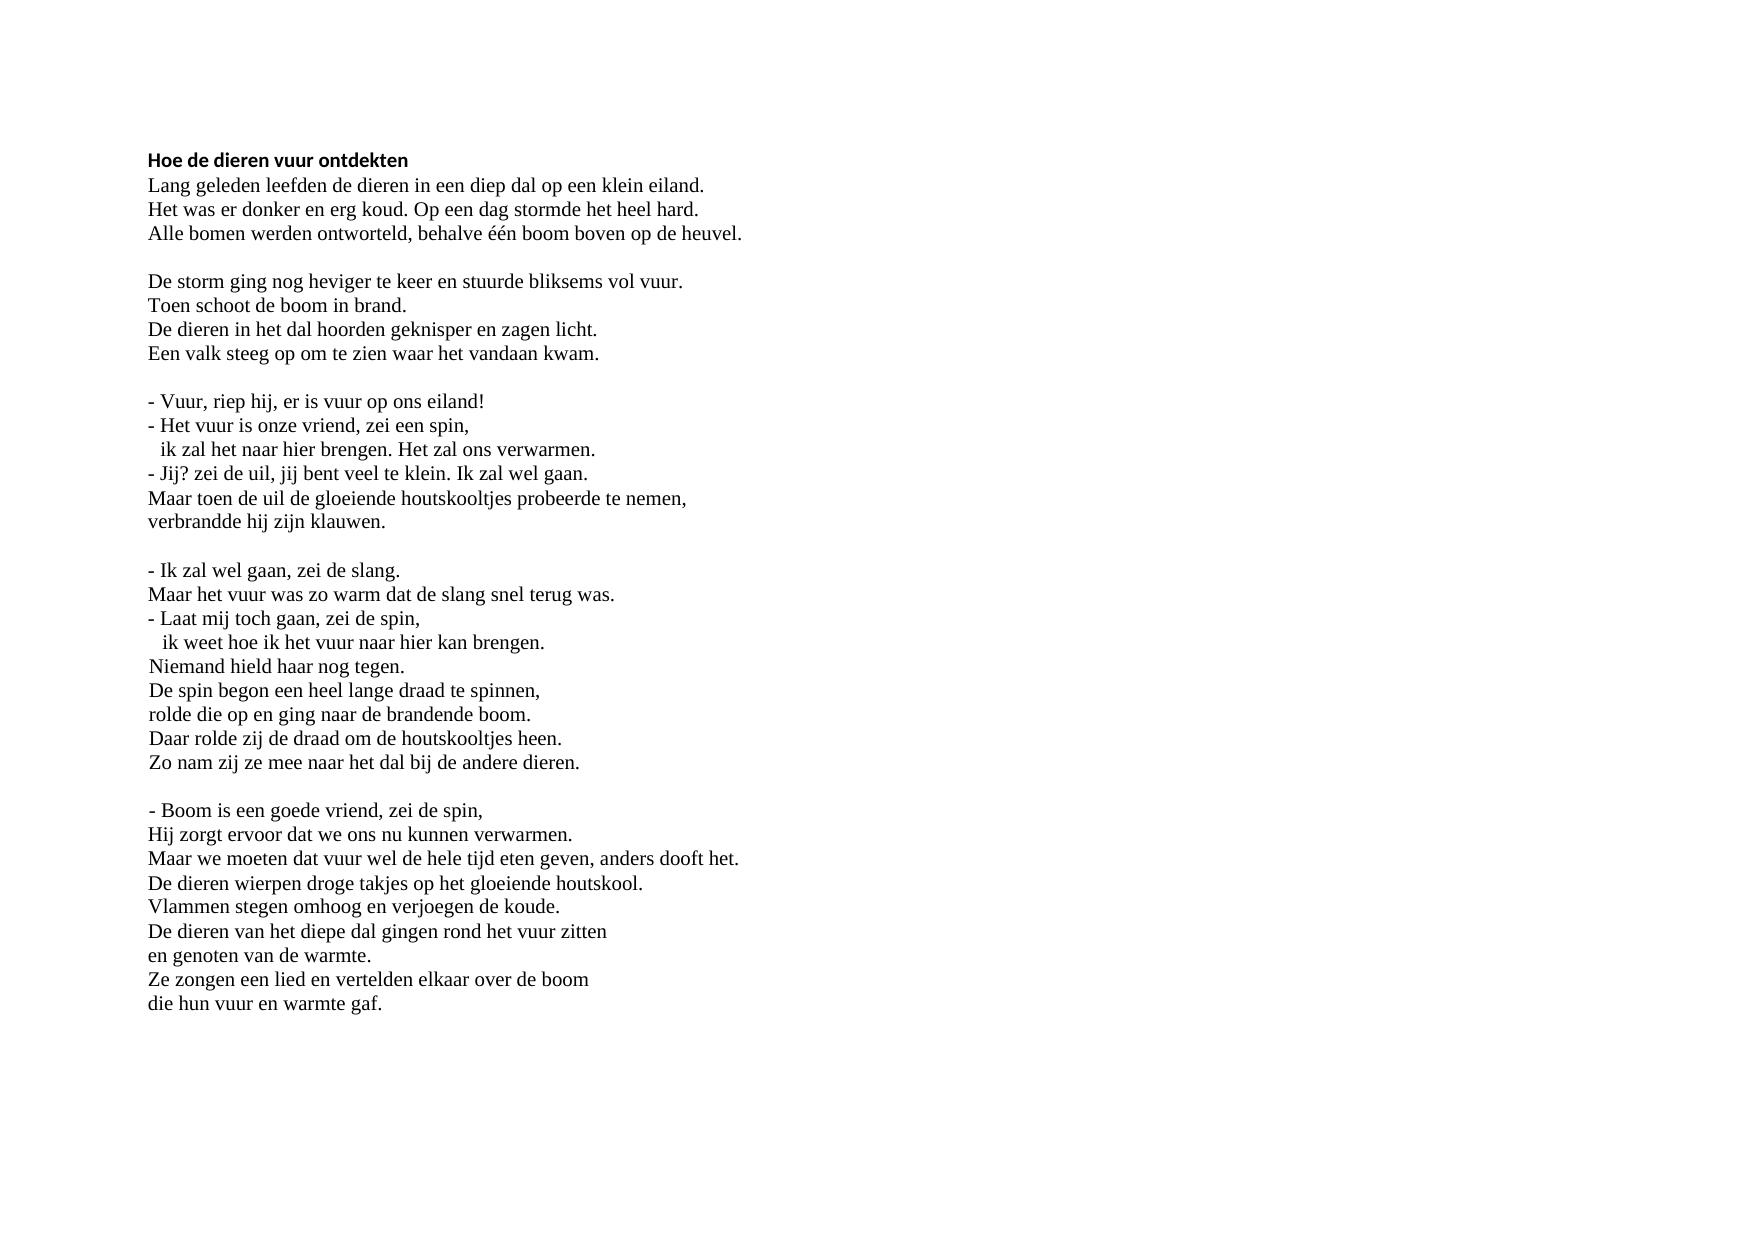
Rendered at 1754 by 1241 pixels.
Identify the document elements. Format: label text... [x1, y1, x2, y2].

text Niemand hield haar nog tegen. De spin begon een heel lange draad te spinnen, rolde die op en ging naar de brandende boom. Daar rolde zij de draad om de houtskooltjes heen. Zo nam zij ze mee naar het dal bij de andere dieren. [149, 654, 840, 774]
text ik weet hoe ik het vuur naar hier kan brengen. [162, 630, 840, 654]
text - Boom is een goede vriend, zei de spin, [149, 774, 840, 822]
text - Jij? zei de uil, jij bent veel te klein. Ik zal wel gaan. Maar toen de uil de gloeiende houtskooltjes probeerde te nemen, verbrandde hij zijn klauwen. [148, 461, 840, 533]
text - Ik zal wel gaan, zei de slang. Maar het vuur was zo warm dat de slang snel terug was. - Laat mij toch gaan, zei de spin, [148, 533, 840, 630]
text Maar we moeten dat vuur wel de hele tijd eten geven, anders dooft het. [148, 846, 840, 870]
text Alle bomen werden ontworteld, behalve één boom boven op de heuvel. [148, 221, 840, 269]
text en genoten van de warmte. Ze zongen een lied en vertelden elkaar over de boom die hun vuur en warmte gaf. [148, 943, 840, 1015]
text - Vuur, riep hij, er is vuur op ons eiland! - Het vuur is onze vriend, zei een spin, [148, 365, 840, 437]
text ik zal het naar hier brengen. Het zal ons verwarmen. [160, 437, 840, 461]
text Hij zorgt ervoor dat we ons nu kunnen verwarmen. [148, 822, 840, 846]
text De storm ging nog heviger te keer en stuurde bliksems vol vuur. Toen schoot de boom in brand. De dieren in het dal hoorden geknisper en zagen licht. Een valk steeg op om te zien waar het vandaan kwam. [148, 269, 840, 365]
text De dieren wierpen droge takjes op het gloeiende houtskool. Vlammen stegen omhoog en verjoegen de koude. De dieren van het diepe dal gingen rond het vuur zitten [148, 870, 840, 943]
text Hoe de dieren vuur ontdekten [148, 148, 841, 173]
text Lang geleden leefden de dieren in een diep dal op een klein eiland. Het was er donker en erg koud. Op een dag stormde het heel hard. [148, 173, 840, 221]
